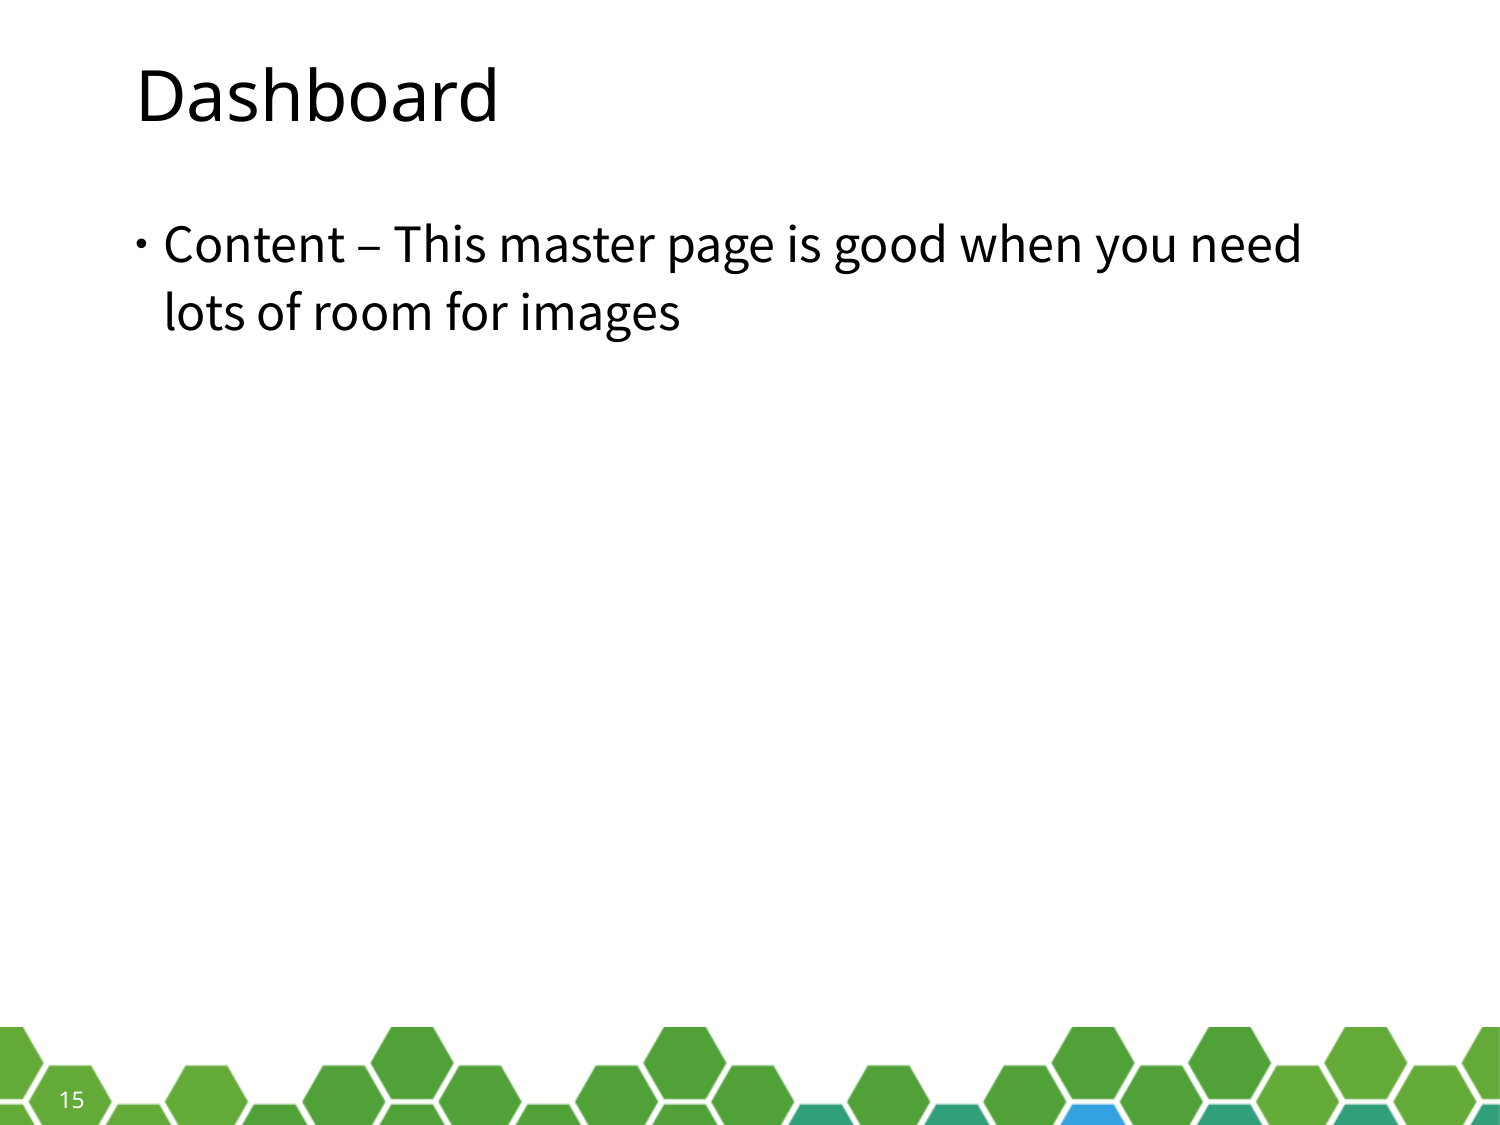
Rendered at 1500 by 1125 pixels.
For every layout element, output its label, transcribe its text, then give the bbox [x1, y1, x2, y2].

picture [0, 1027, 1500, 1125]
title Dashboard [135, 12, 1372, 175]
list Content – This master page is good when you need lots of room for images [135, 208, 1372, 862]
